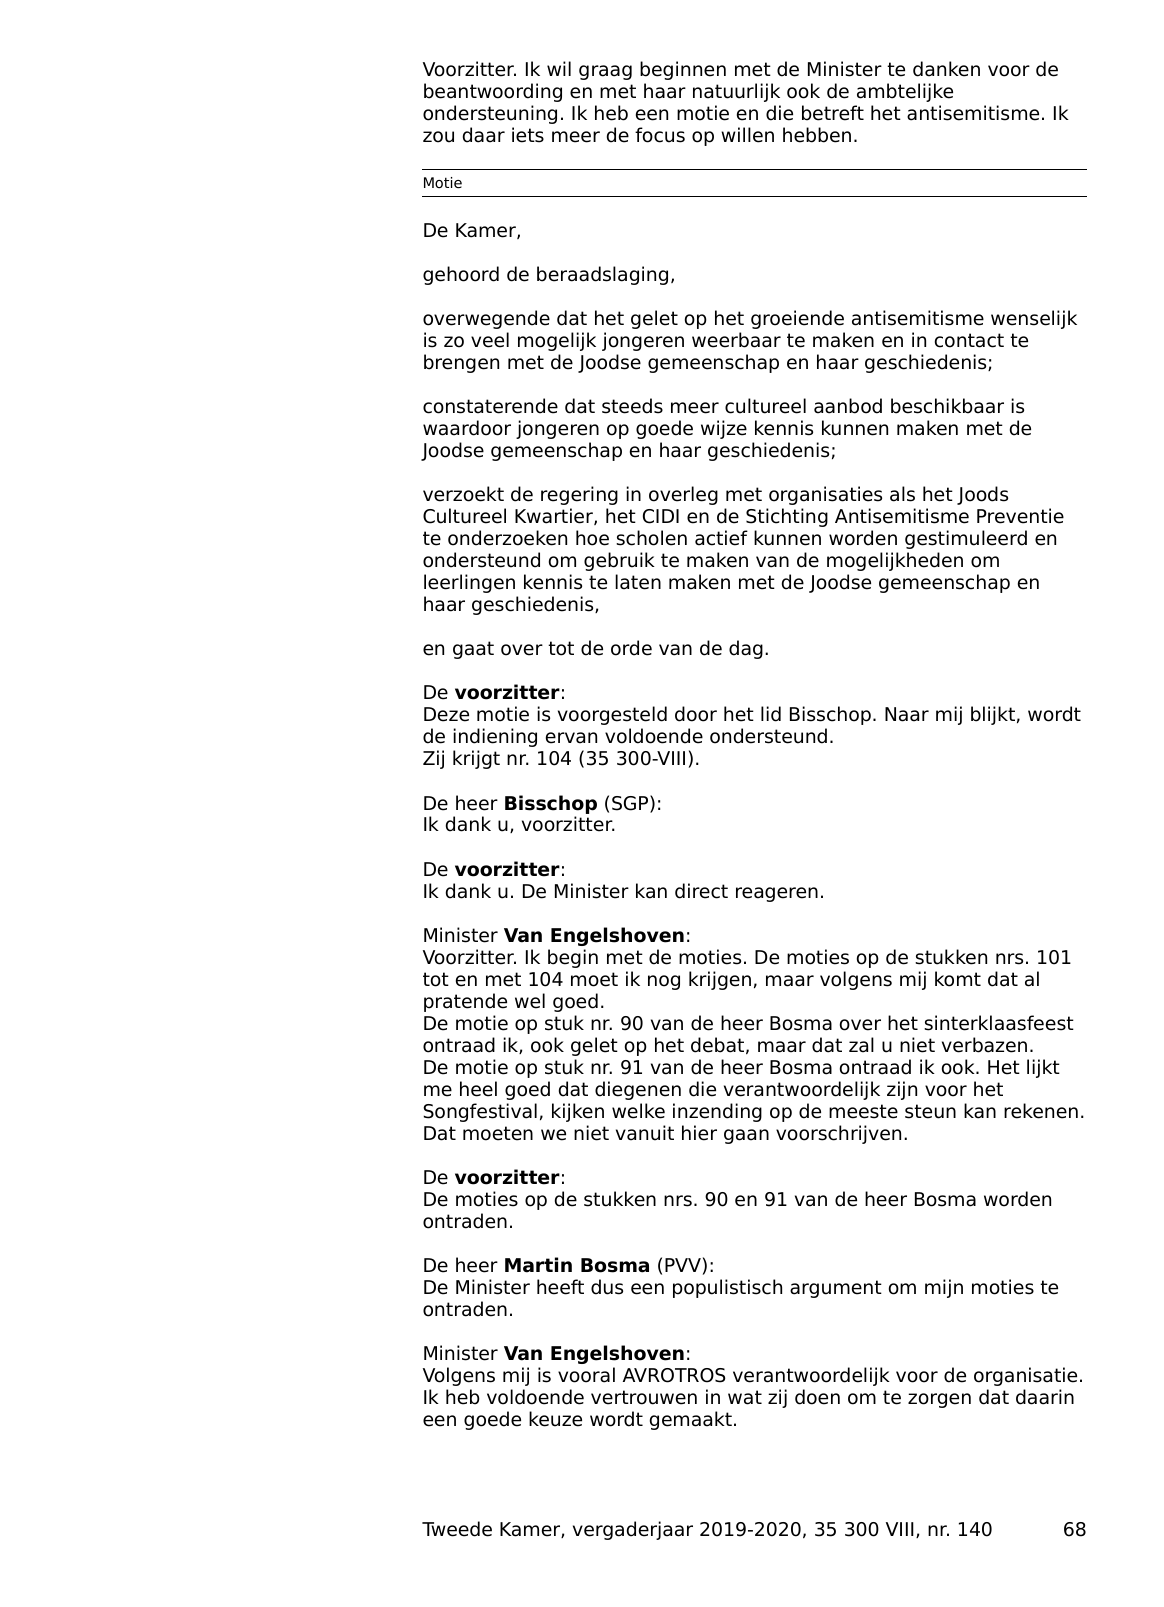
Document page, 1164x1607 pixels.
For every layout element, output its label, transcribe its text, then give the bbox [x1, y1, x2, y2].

text Minister Van Engelshoven: [422, 925, 1087, 947]
text overwegende dat het gelet op het groeiende antisemitisme wenselijk is zo veel mogelijk jongeren weerbaar te maken en in contact te brengen met de Joodse gemeenschap en haar geschiedenis; [422, 308, 1087, 374]
text Voorzitter. Ik wil graag beginnen met de Minister te danken voor de beantwoording en met haar natuurlijk ook de ambtelijke ondersteuning. Ik heb een motie en die betreft het antisemitisme. Ik zou daar iets meer de focus op willen hebben. [422, 59, 1087, 147]
text verzoekt de regering in overleg met organisaties als het Joods Cultureel Kwartier, het CIDI en de Stichting Antisemitisme Preventie te onderzoeken hoe scholen actief kunnen worden gestimuleerd en ondersteund om gebruik te maken van de mogelijkheden om leerlingen kennis te laten maken met de Joodse gemeenschap en haar geschiedenis, [422, 484, 1087, 616]
text gehoord de beraadslaging, [422, 264, 1087, 286]
text De Kamer, [422, 219, 1087, 241]
text De heer Bisschop (SGP): [422, 792, 1087, 814]
text De heer Martin Bosma (PVV): [422, 1255, 1087, 1277]
text De voorzitter: [422, 1167, 1087, 1189]
text Ik dank u, voorzitter. [422, 814, 1087, 836]
text De moties op de stukken nrs. 90 en 91 van de heer Bosma worden ontraden. [422, 1189, 1087, 1233]
text De Minister heeft dus een populistisch argument om mijn moties te ontraden. [422, 1277, 1087, 1321]
text Volgens mij is vooral AVROTROS verantwoordelijk voor de organisatie. Ik heb voldoende vertrouwen in wat zij doen om te zorgen dat daarin een goede keuze wordt gemaakt. [422, 1365, 1087, 1431]
text Deze motie is voorgesteld door het lid Bisschop. Naar mij blijkt, wordt de indiening ervan voldoende ondersteund. [422, 704, 1087, 748]
text Minister Van Engelshoven: [422, 1343, 1087, 1365]
text De voorzitter: [422, 858, 1087, 881]
text constaterende dat steeds meer cultureel aanbod beschikbaar is waardoor jongeren op goede wijze kennis kunnen maken met de Joodse gemeenschap en haar geschiedenis; [422, 396, 1087, 462]
text De motie op stuk nr. 90 van de heer Bosma over het sinterklaasfeest ontraad ik, ook gelet op het debat, maar dat zal u niet verbazen. [422, 1013, 1087, 1057]
text Voorzitter. Ik begin met de moties. De moties op de stukken nrs. 101 tot en met 104 moet ik nog krijgen, maar volgens mij komt dat al pratende wel goed. [422, 947, 1087, 1013]
text De voorzitter: [422, 682, 1087, 704]
text De motie op stuk nr. 91 van de heer Bosma ontraad ik ook. Het lijkt me heel goed dat diegenen die verantwoordelijk zijn voor het Songfestival, kijken welke inzending op de meeste steun kan rekenen. Dat moeten we niet vanuit hier gaan voorschrijven. [422, 1057, 1087, 1144]
text Zij krijgt nr. 104 (35 300-VIII). [422, 748, 1087, 770]
text en gaat over tot de orde van de dag. [422, 638, 1087, 660]
table_header Motie [422, 170, 1087, 196]
text Ik dank u. De Minister kan direct reageren. [422, 881, 1087, 902]
